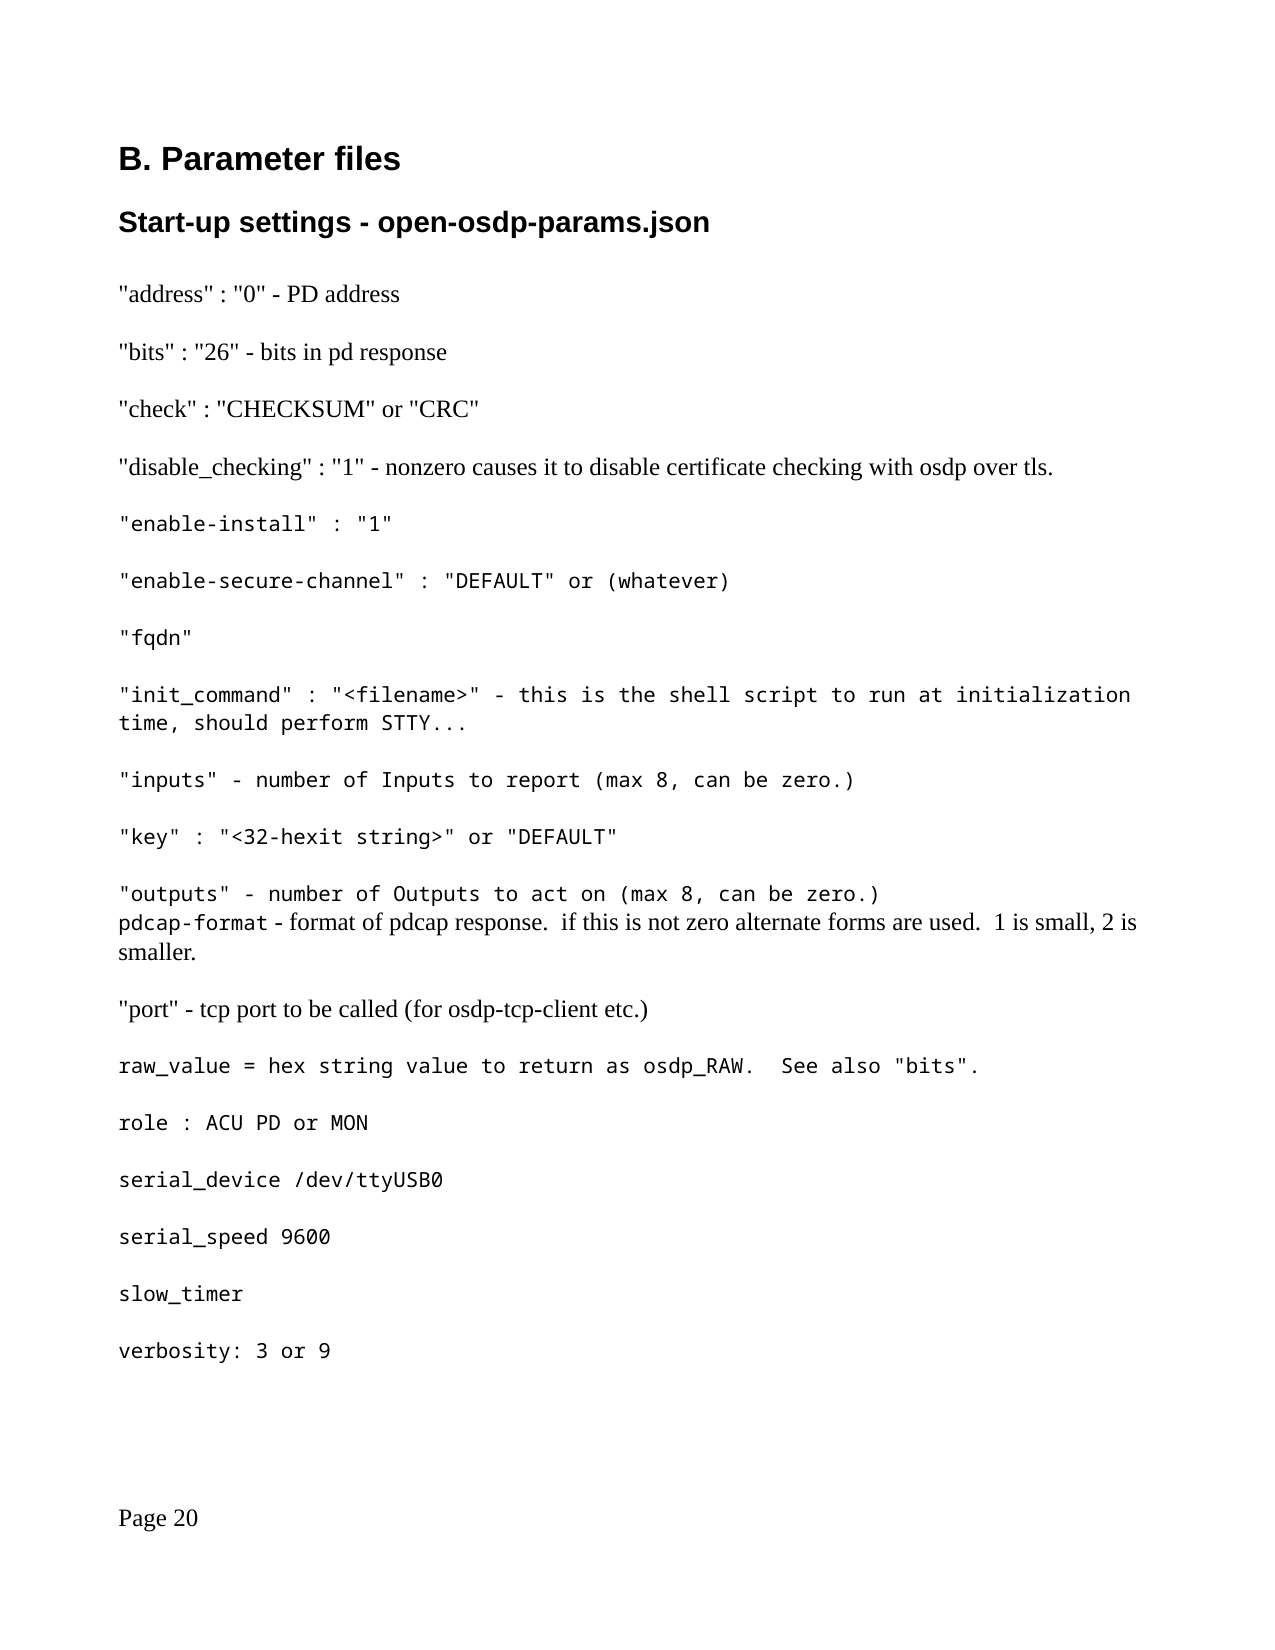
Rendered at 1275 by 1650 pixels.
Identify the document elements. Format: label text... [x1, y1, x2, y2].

text "port" - tcp port to be called (for osdp-tcp-client etc.) [118, 994, 1157, 1023]
text serial_speed 9600 [118, 1222, 1157, 1250]
text "fqdn" [118, 623, 1157, 651]
subtitle B. Parameter files [118, 139, 1157, 178]
text slow_timer [118, 1279, 1157, 1307]
text "check" : "CHECKSUM" or "CRC" [118, 394, 1157, 423]
text "enable-install" : "1" [118, 509, 1157, 537]
text "key" : "<32-hexit string>" or "DEFAULT" [118, 822, 1157, 850]
text "enable-secure-channel" : "DEFAULT" or (whatever) [118, 566, 1157, 594]
text role : ACU PD or MON [118, 1108, 1157, 1137]
text serial_device /dev/ttyUSB0 [118, 1165, 1157, 1193]
text raw_value = hex string value to return as osdp_RAW. See also "bits". [118, 1051, 1157, 1080]
text "bits" : "26" - bits in pd response [118, 337, 1157, 366]
text "address" : "0" - PD address [118, 279, 1157, 308]
text verbosity: 3 or 9 [118, 1336, 1157, 1364]
text "inputs" - number of Inputs to report (max 8, can be zero.) [118, 765, 1157, 793]
subtitle Start-up settings - open-osdp-params.json [118, 205, 1157, 238]
text "outputs" - number of Outputs to act on (max 8, can be zero.) [118, 879, 1157, 907]
text "init_command" : "<filename>" - this is the shell script to run at initialization time, should perform STTY... [118, 680, 1157, 737]
text pdcap-format - format of pdcap response. if this is not zero alternate forms are used. 1 is small, 2 is smaller. [118, 907, 1157, 965]
text "disable_checking" : "1" - nonzero causes it to disable certificate checking with osdp over tls. [118, 452, 1157, 481]
